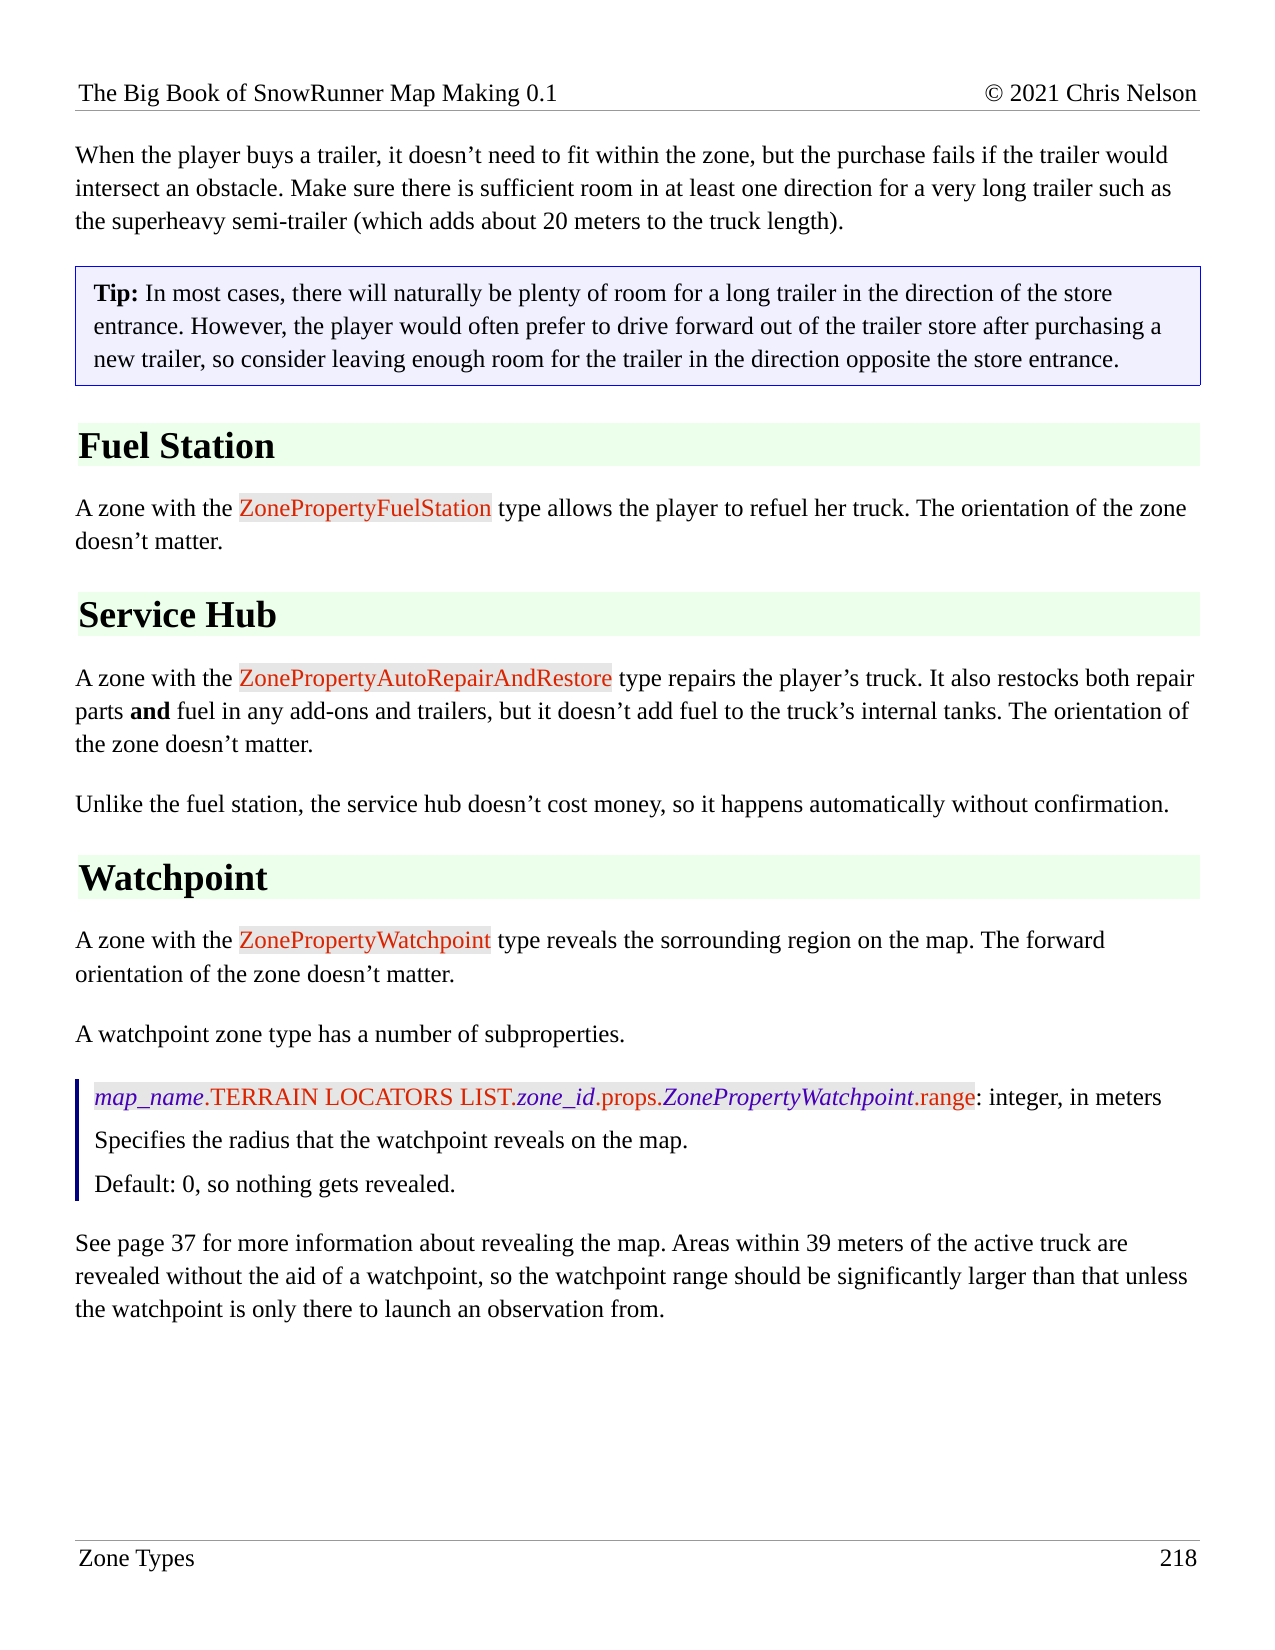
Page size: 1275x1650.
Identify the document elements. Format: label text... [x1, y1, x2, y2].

text A zone with the ZonePropertyWatchpoint type reveals the sorrounding region on the map. The forward orientation of the zone doesn’t matter. [75, 926, 1200, 987]
text A watchpoint zone type has a number of subproperties. [75, 1019, 1200, 1047]
list In most cases, there will naturally be plenty of room for a long trailer in the direction of the store entrance. However, the player would often prefer to drive forward out of the trailer store after purchasing a new trailer, so consider leaving enough room for the trailer in the direction opposite the store entrance. [76, 267, 1200, 385]
text A zone with the ZonePropertyFuelStation type allows the player to refuel her truck. The orientation of the zone doesn’t matter. [75, 493, 1200, 555]
subtitle Watchpoint [78, 855, 1200, 899]
subtitle Fuel Station [78, 423, 1200, 466]
text See page 37 for more information about revealing the map. Areas within 39 meters of the active truck are revealed without the aid of a watchpoint, so the watchpoint range should be significantly larger than that unless the watchpoint is only there to launch an observation from. [75, 1228, 1200, 1323]
text A zone with the ZonePropertyAutoRepairAndRestore type repairs the player’s truck. It also restocks both repair parts and fuel in any add-ons and trailers, but it doesn’t add fuel to the truck’s internal tanks. The orientation of the zone doesn’t matter. [75, 663, 1200, 758]
text Specifies the radius that the watchpoint reveals on the map. [79, 1122, 1200, 1154]
text map_name.TERRAIN LOCATORS LIST.zone_id.props.ZonePropertyWatchpoint.range: integer, in meters [79, 1079, 1200, 1110]
text Unlike the fuel station, the service hub doesn’t cost money, so it happens automatically without confirmation. [75, 789, 1200, 818]
text Default: 0, so nothing gets revealed. [79, 1166, 1200, 1201]
subtitle Service Hub [78, 592, 1200, 636]
text When the player buys a trailer, it doesn’t need to fit within the zone, but the purchase fails if the trailer would intersect an obstacle. Make sure there is sufficient room in at least one direction for a very long trailer such as the superheavy semi-trailer (which adds about 20 meters to the truck length). [75, 140, 1200, 235]
